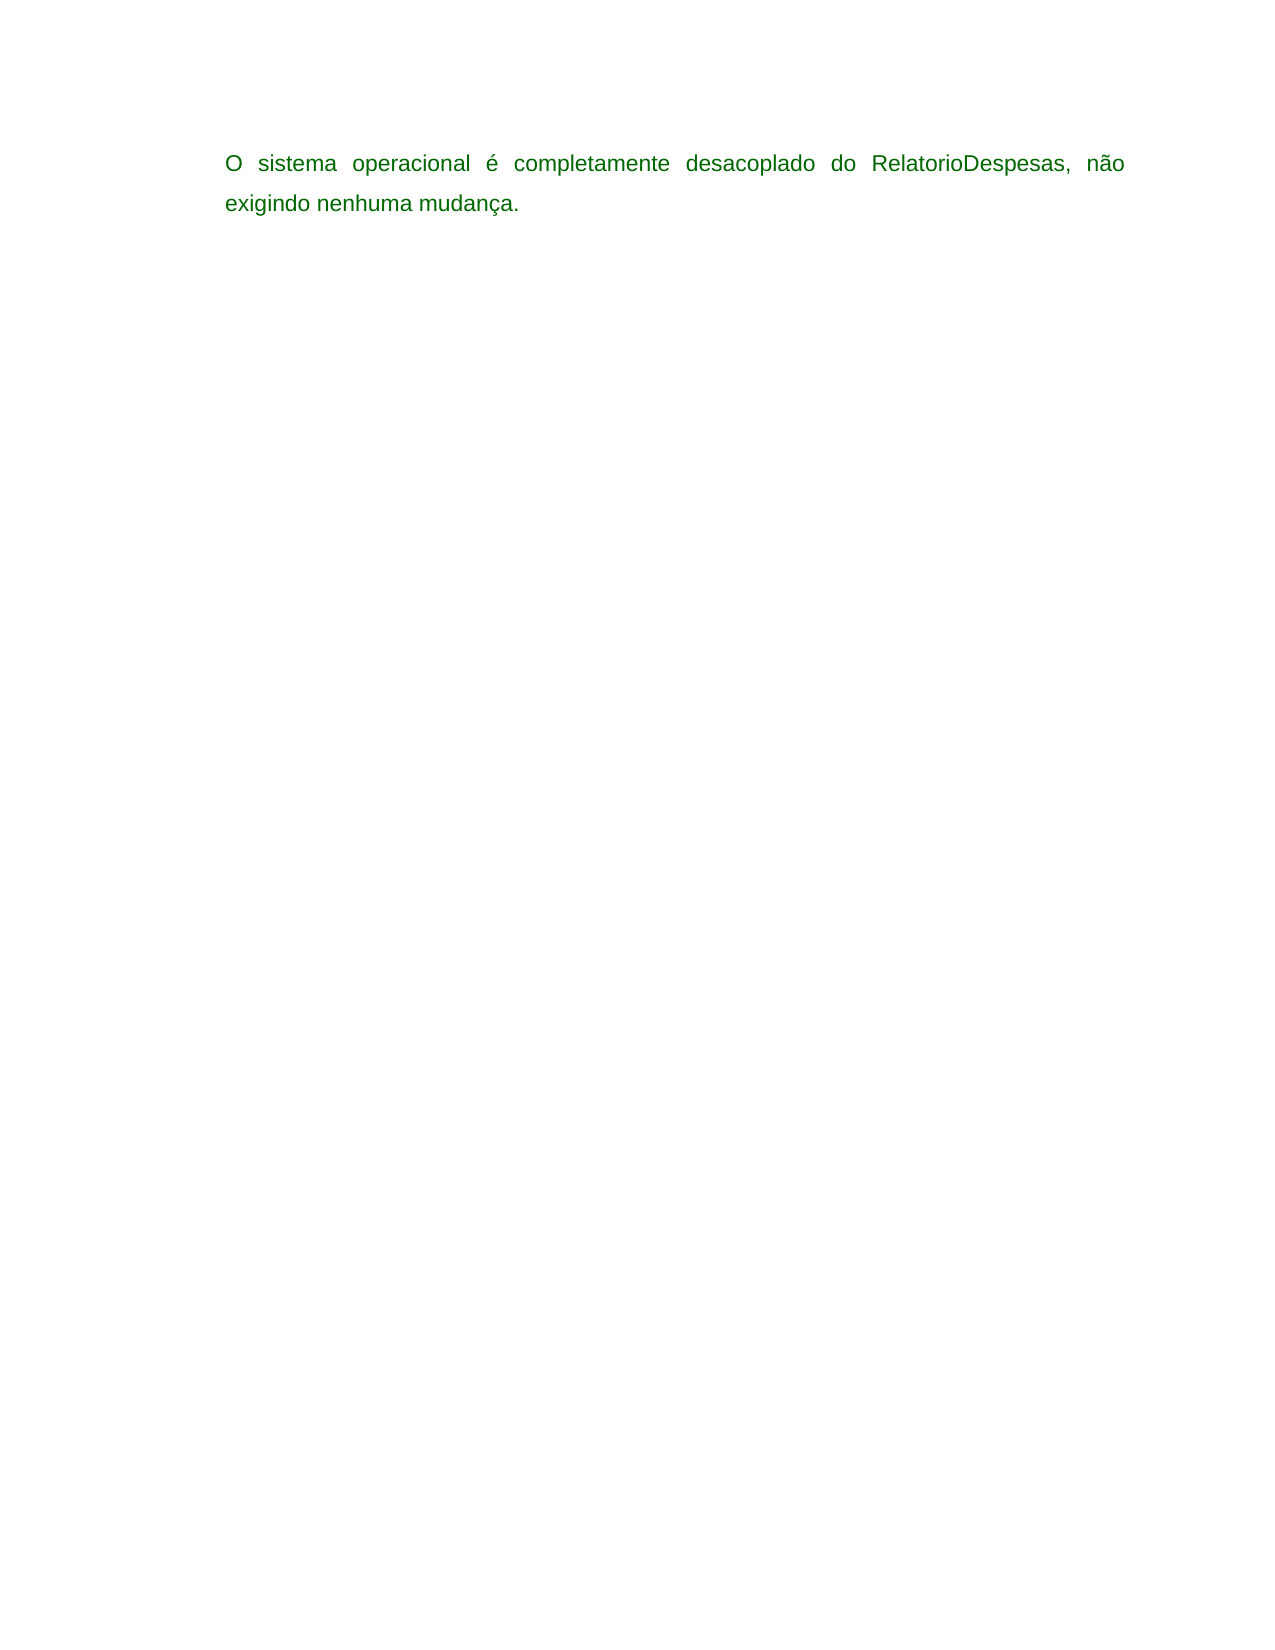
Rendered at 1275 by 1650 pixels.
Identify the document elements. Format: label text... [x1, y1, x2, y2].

list O sistema operacional é completamente desacoplado do RelatorioDespesas, não exigindo nenhuma mudança. [225, 150, 1125, 216]
